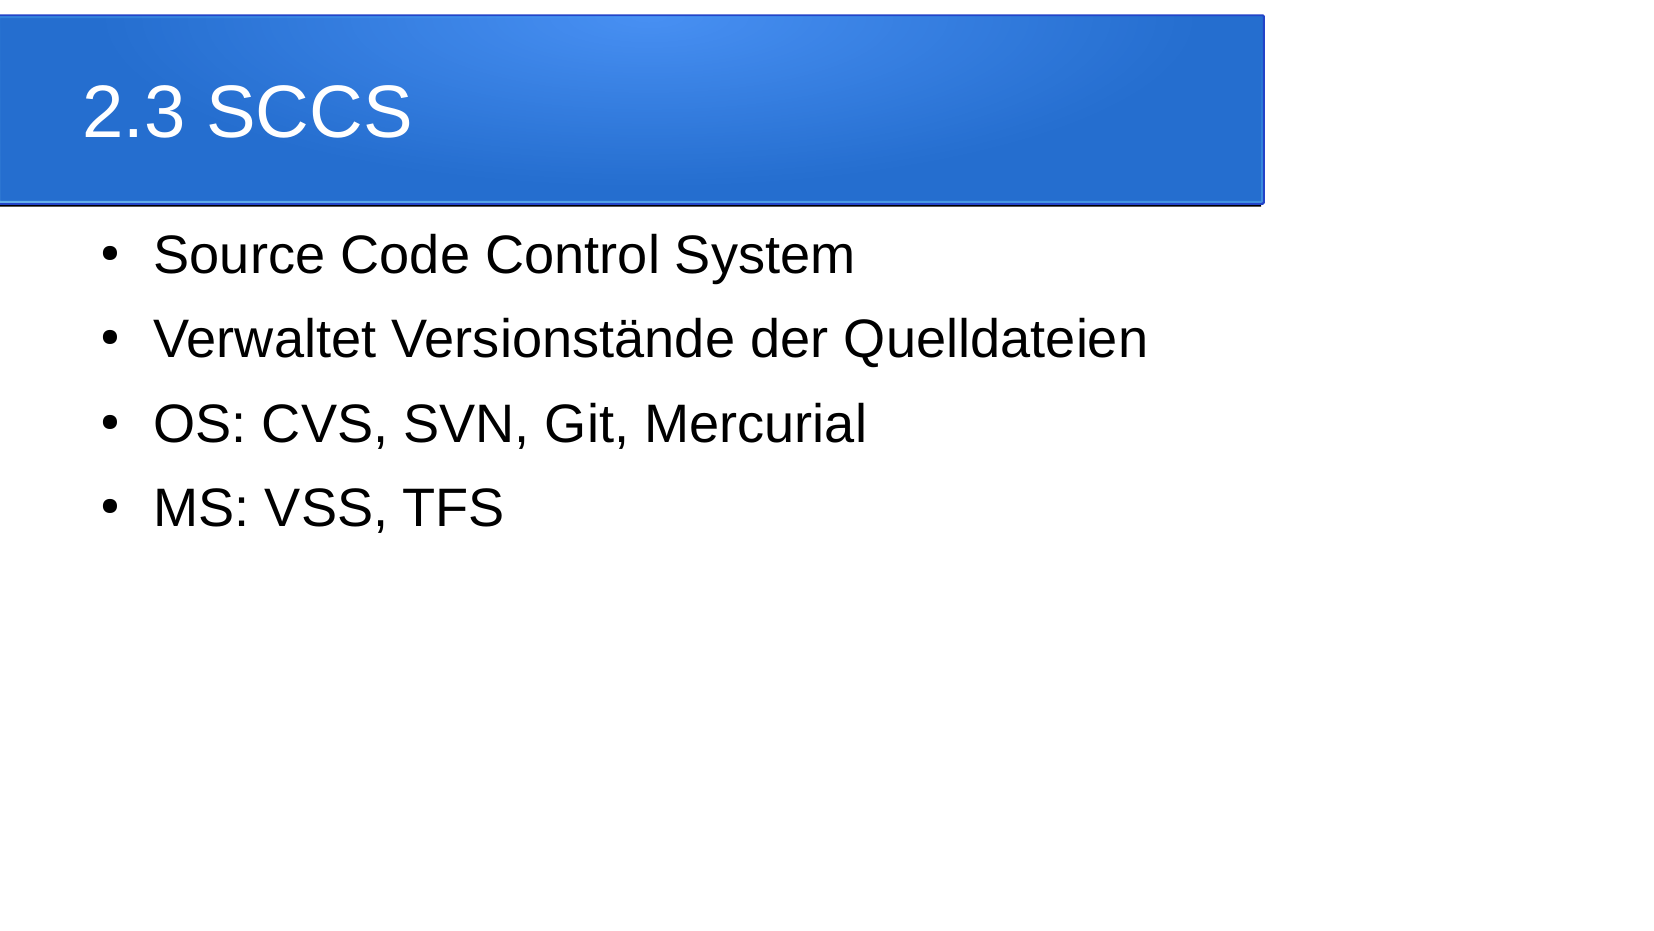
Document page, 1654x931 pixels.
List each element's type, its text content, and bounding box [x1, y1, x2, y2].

list Source Code Control System Verwaltet Versionstände der Quelldateien OS: CVS, SVN, Git, Mercurial MS: VSS, TFS [82, 224, 1571, 764]
title 2.3 SCCS [82, 35, 1235, 189]
